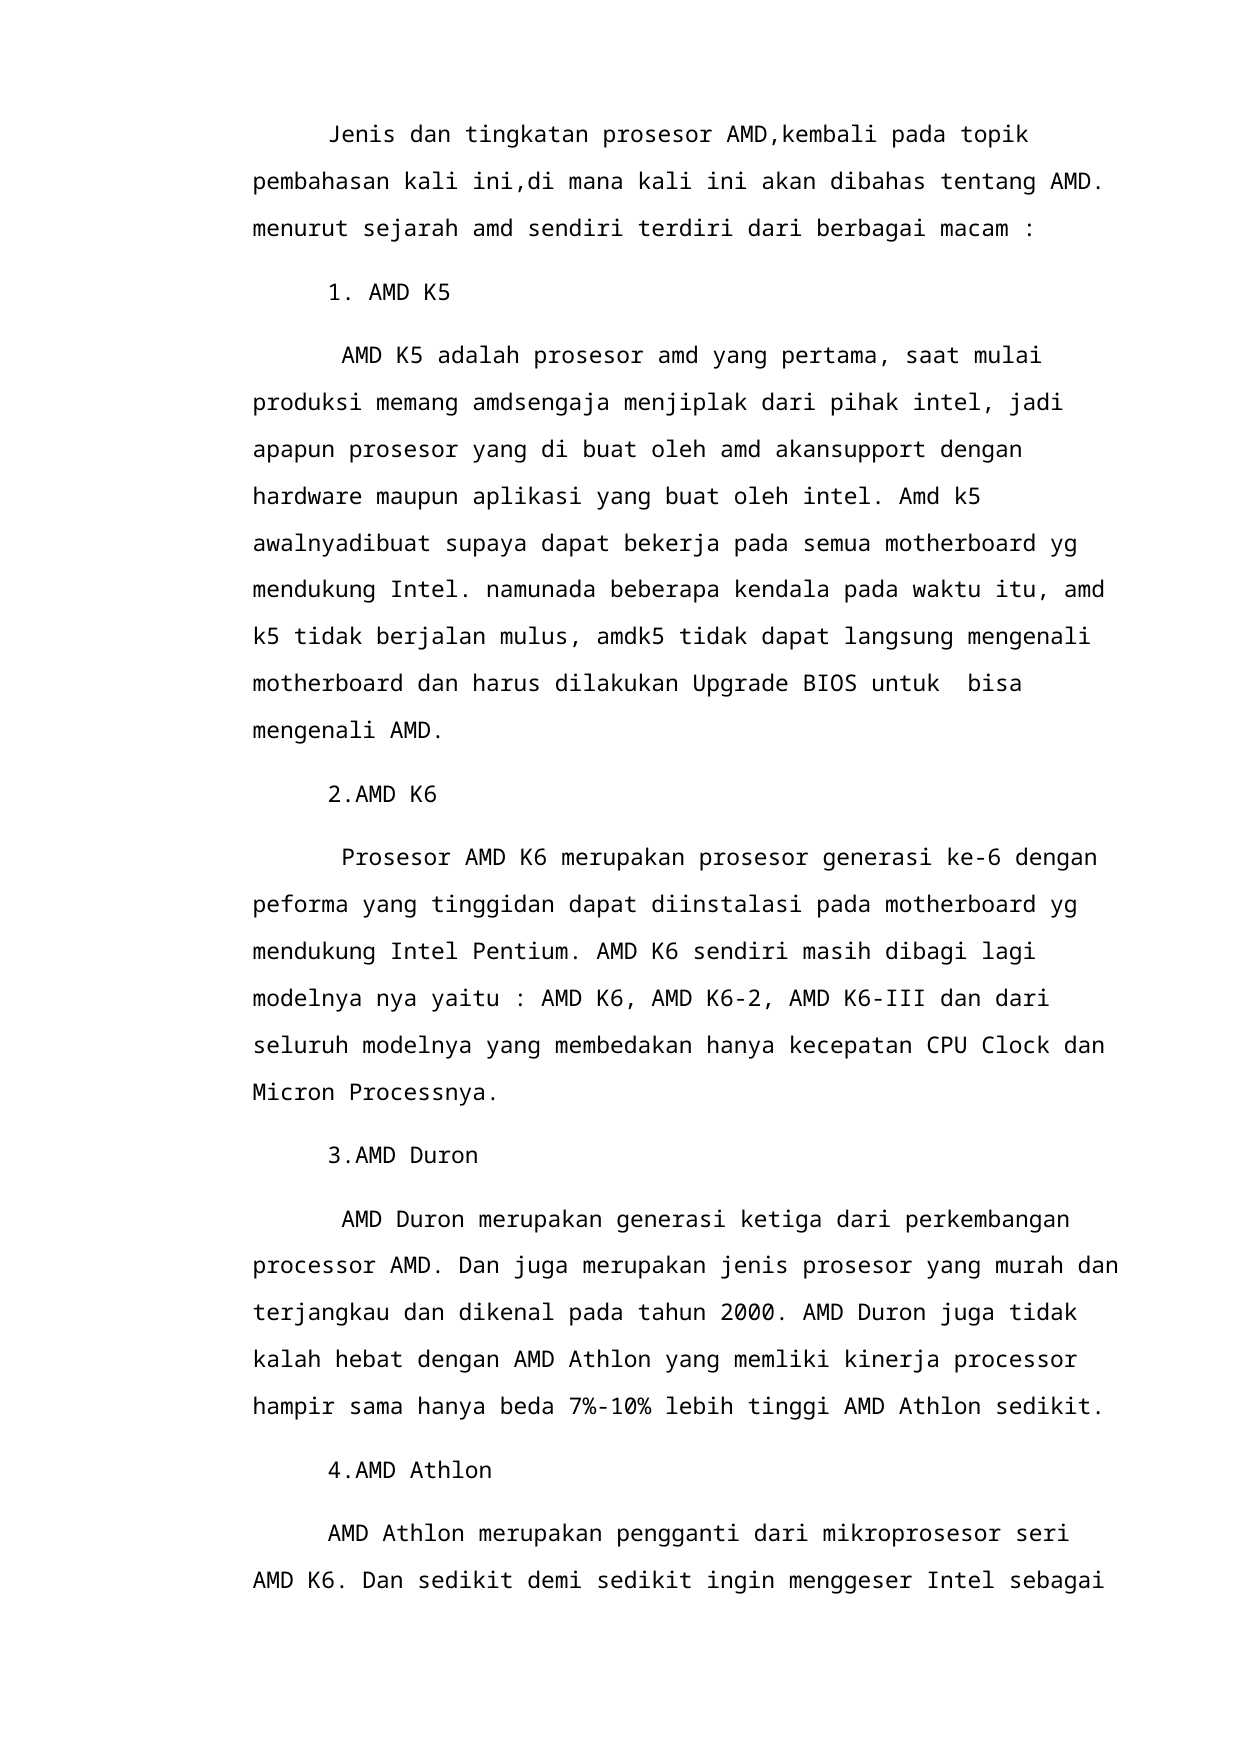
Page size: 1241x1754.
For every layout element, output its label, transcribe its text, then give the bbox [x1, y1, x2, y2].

text Jenis dan tingkatan prosesor AMD,kembali pada topik pembahasan kali ini,di mana kali ini akan dibahas tentang AMD. menurut sejarah amd sendiri terdiri dari berbagai macam : [252, 118, 1122, 243]
text 4.AMD Athlon [252, 1453, 1122, 1485]
text AMD Duron merupakan generasi ketiga dari perkembangan processor AMD. Dan juga merupakan jenis prosesor yang murah dan terjangkau dan dikenal pada tahun 2000. AMD Duron juga tidak kalah hebat dengan AMD Athlon yang memliki kinerja processor hampir sama hanya beda 7%-10% lebih tinggi AMD Athlon sedikit. [252, 1202, 1122, 1421]
text Prosesor AMD K6 merupakan prosesor generasi ke-6 dengan peforma yang tinggidan dapat diinstalasi pada motherboard yg mendukung Intel Pentium. AMD K6 sendiri masih dibagi lagi modelnya nya yaitu : AMD K6, AMD K6-2, AMD K6-III dan dari seluruh modelnya yang membedakan hanya kecepatan CPU Clock dan Micron Processnya. [252, 841, 1122, 1107]
text AMD K5 adalah prosesor amd yang pertama, saat mulai produksi memang amdsengaja menjiplak dari pihak intel, jadi apapun prosesor yang di buat oleh amd akansupport dengan hardware maupun aplikasi yang buat oleh intel. Amd k5 awalnyadibuat supaya dapat bekerja pada semua motherboard yg mendukung Intel. namunada beberapa kendala pada waktu itu, amd k5 tidak berjalan mulus, amdk5 tidak dapat langsung mengenali motherboard dan harus dilakukan Upgrade BIOS untuk bisa mengenali AMD. [252, 339, 1122, 745]
text 3.AMD Duron [252, 1139, 1122, 1170]
text 2.AMD K6 [252, 777, 1122, 809]
text 1. AMD K5 [252, 275, 1122, 307]
text AMD Athlon merupakan pengganti dari mikroprosesor seri AMD K6. Dan sedikit demi sedikit ingin menggeser Intel sebagai [252, 1517, 1122, 1595]
